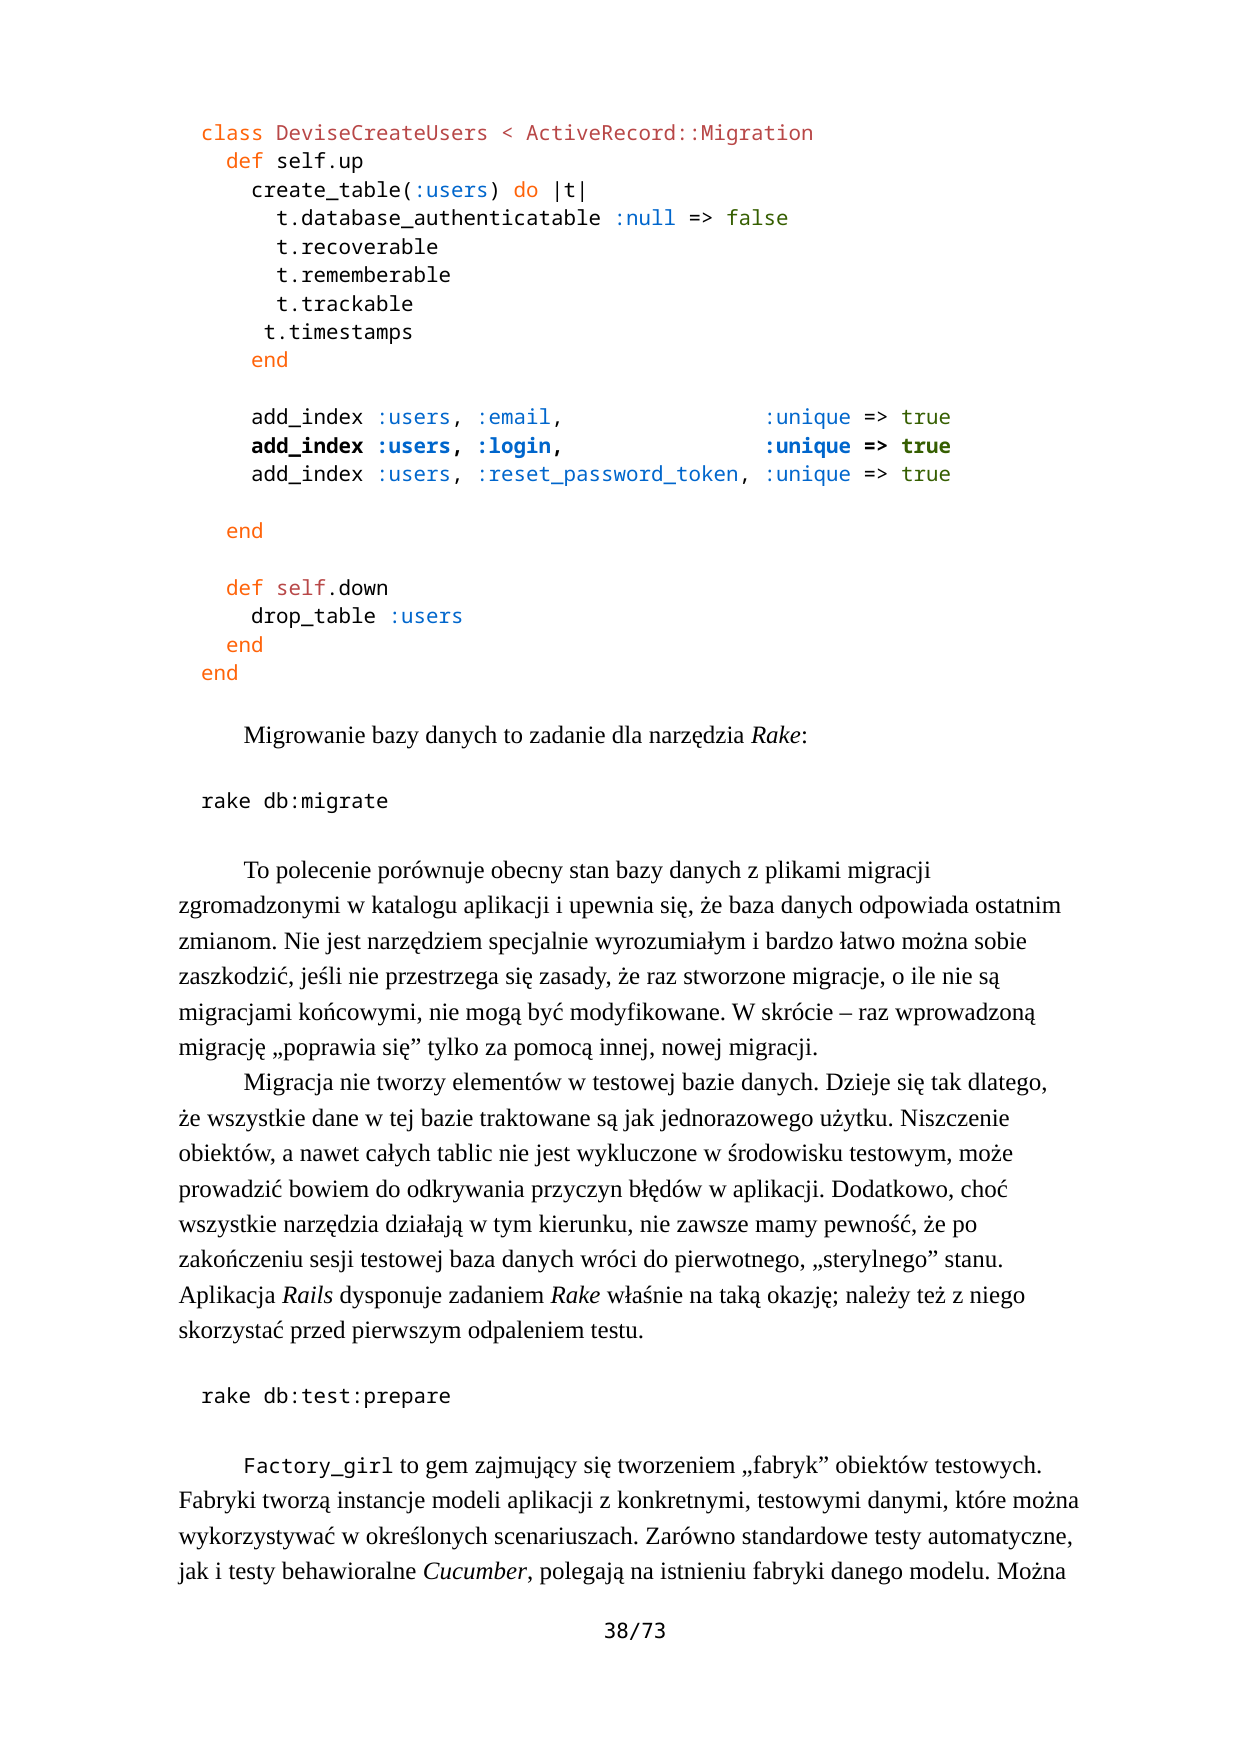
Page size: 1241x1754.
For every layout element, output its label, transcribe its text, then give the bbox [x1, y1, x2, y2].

text rake db:migrate [189, 786, 1093, 814]
text Migracja nie tworzy elementów w testowej bazie danych. Dzieje się tak dlatego, że wszystkie dane w tej bazie traktowane są jak jednorazowego użytku. Niszczenie obiektów, a nawet całych tablic nie jest wykluczone w środowisku testowym, może prowadzić bowiem do odkrywania przyczyn błędów w aplikacji. Dodatkowo, choć wszystkie narzędzia działają w tym kierunku, nie zawsze mamy pewność, że po zakończeniu sesji testowej baza danych wróci do pierwotnego, „sterylnego” stanu. Aplikacja Rails dysponuje zadaniem Rake właśnie na taką okazję; należy też z niego skorzystać przed pierwszym odpaleniem testu. [178, 1062, 1093, 1346]
text rake db:test:prepare [189, 1381, 1093, 1410]
text Factory_girl to gem zajmujący się tworzeniem „fabryk” obiektów testowych. Fabryki tworzą instancje modeli aplikacji z konkretnymi, testowymi danymi, które można wykorzystywać w określonych scenariuszach. Zarówno standardowe testy automatyczne, jak i testy behawioralne Cucumber, polegają na istnieniu fabryki danego modelu. Można [178, 1445, 1093, 1587]
text To polecenie porównuje obecny stan bazy danych z plikami migracji zgromadzonymi w katalogu aplikacji i upewnia się, że baza danych odpowiada ostatnim zmianom. Nie jest narzędziem specjalnie wyrozumiałym i bardzo łatwo można sobie zaszkodzić, jeśli nie przestrzega się zasady, że raz stworzone migracje, o ile nie są migracjami końcowymi, nie mogą być modyfikowane. W skrócie – raz wprowadzoną migrację „poprawia się” tylko za pomocą innej, nowej migracji. [178, 850, 1093, 1062]
text Migrowanie bazy danych to zadanie dla narzędzia Rake: [178, 715, 1093, 751]
table_header class DeviseCreateUsers < ActiveRecord::Migration def self.up create_table(:users) do |t| t.database_authenticatable :null => false t.recoverable t.rememberable t.trackable t.timestamps end add_index :users, :email, :unique => true add_index :users, :login, :unique => true add_index :users, :reset_password_token, :unique => true end def self.down drop_table :users end end [177, 118, 1093, 687]
